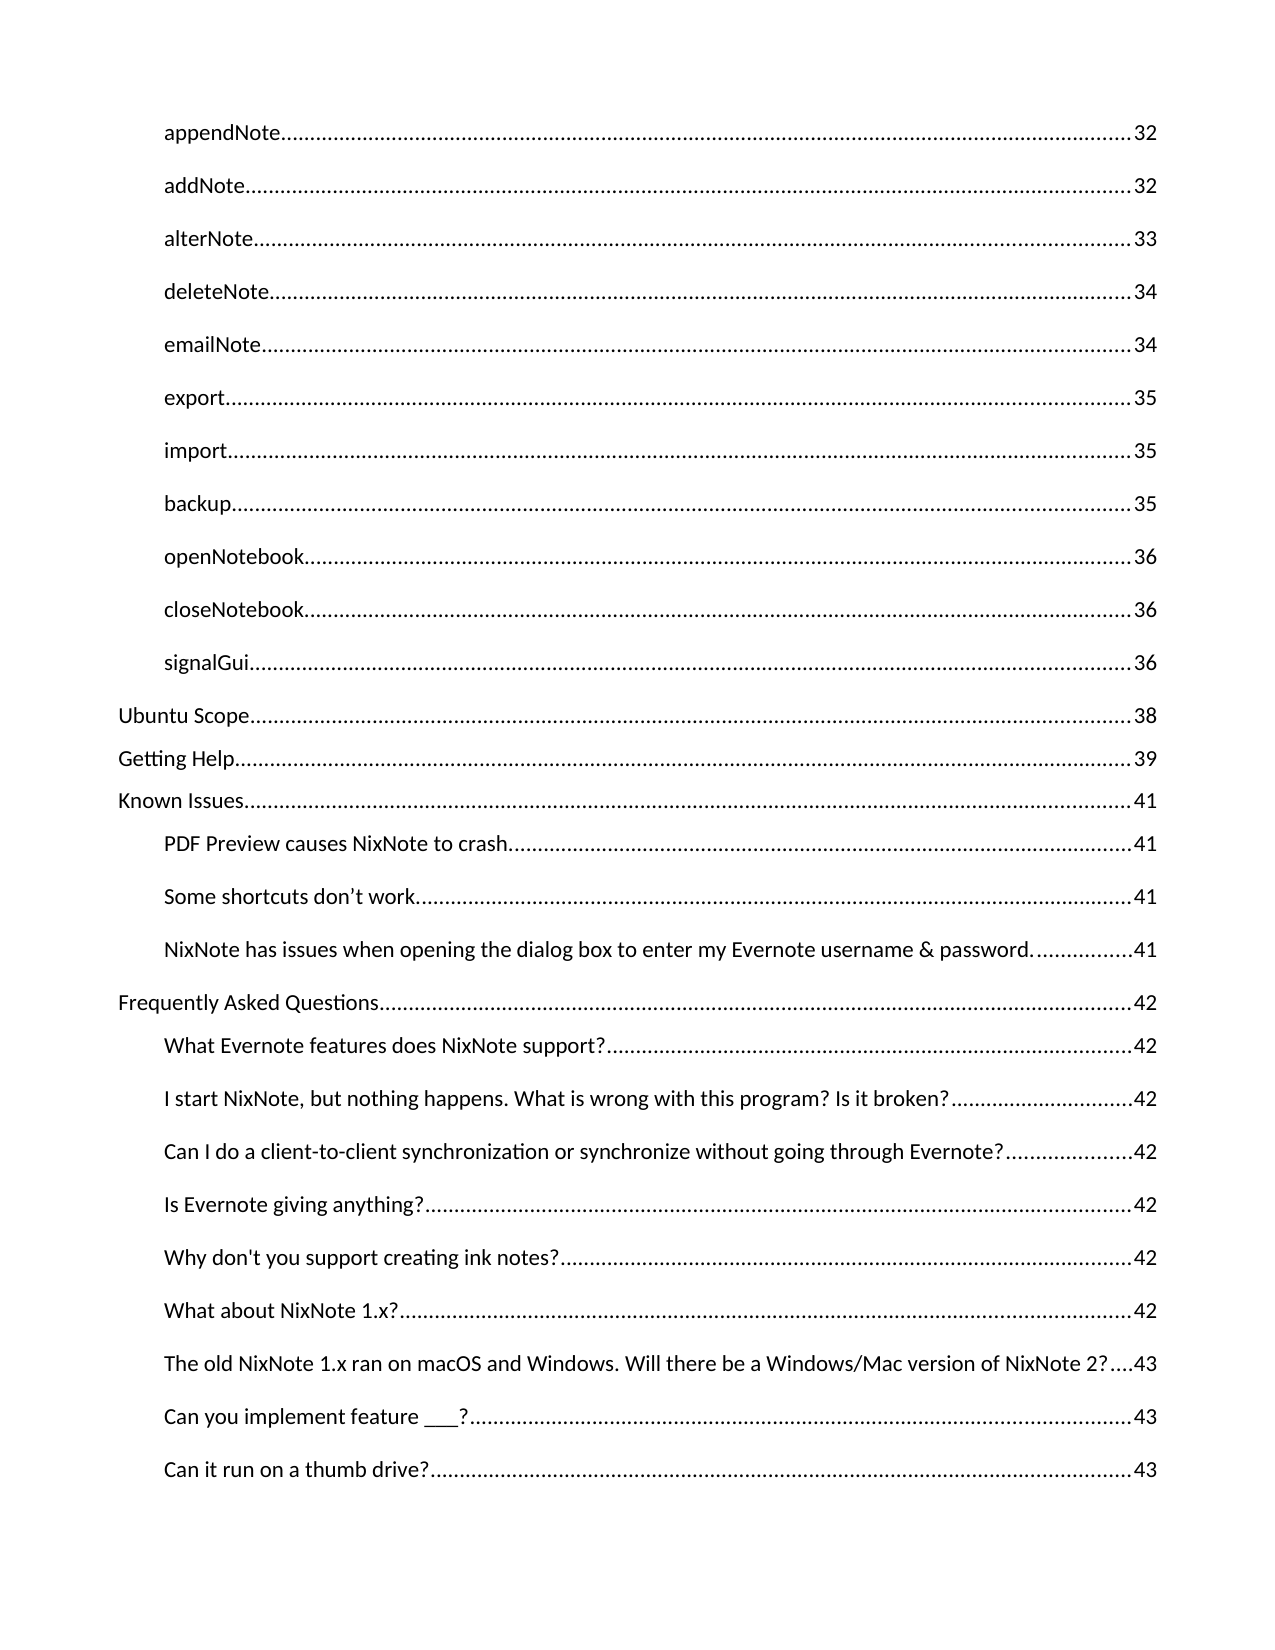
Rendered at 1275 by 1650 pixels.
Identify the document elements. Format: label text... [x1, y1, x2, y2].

text export 35 [164, 383, 1157, 411]
text alterNote 33 [164, 224, 1157, 252]
text What about NixNote 1.x? 42 [164, 1296, 1157, 1324]
text emailNote 34 [164, 330, 1157, 358]
text signalGui 36 [164, 648, 1157, 676]
text Getting Help 39 [118, 744, 1157, 772]
text Can you implement feature ___? 43 [164, 1402, 1157, 1430]
text addNote 32 [164, 171, 1157, 199]
text Some shortcuts don’t work. 41 [164, 882, 1157, 910]
text deleteNote 34 [164, 277, 1157, 305]
text Can I do a client-to-client synchronization or synchronize without going through Evernote? 42 [164, 1137, 1157, 1165]
text PDF Preview causes NixNote to crash. 41 [164, 829, 1157, 857]
text import 35 [164, 436, 1157, 464]
text Can it run on a thumb drive? 43 [164, 1455, 1157, 1483]
text Known Issues 41 [118, 787, 1157, 814]
text What Evernote features does NixNote support? 42 [164, 1031, 1157, 1059]
text NixNote has issues when opening the dialog box to enter my Evernote username & password. 41 [164, 935, 1157, 963]
text openNotebook 36 [164, 542, 1157, 570]
text backup 35 [164, 489, 1157, 517]
text The old NixNote 1.x ran on macOS and Windows. Will there be a Windows/Mac version of NixNote 2? 43 [164, 1349, 1157, 1377]
text I start NixNote, but nothing happens. What is wrong with this program? Is it broken? 42 [164, 1084, 1157, 1112]
text Why don't you support creating ink notes? 42 [164, 1243, 1157, 1271]
text closeNotebook 36 [164, 595, 1157, 623]
text appendNote 32 [164, 118, 1157, 146]
text Frequently Asked Questions 42 [118, 988, 1157, 1016]
text Ubuntu Scope 38 [118, 701, 1157, 729]
text Is Evernote giving anything? 42 [164, 1190, 1157, 1218]
